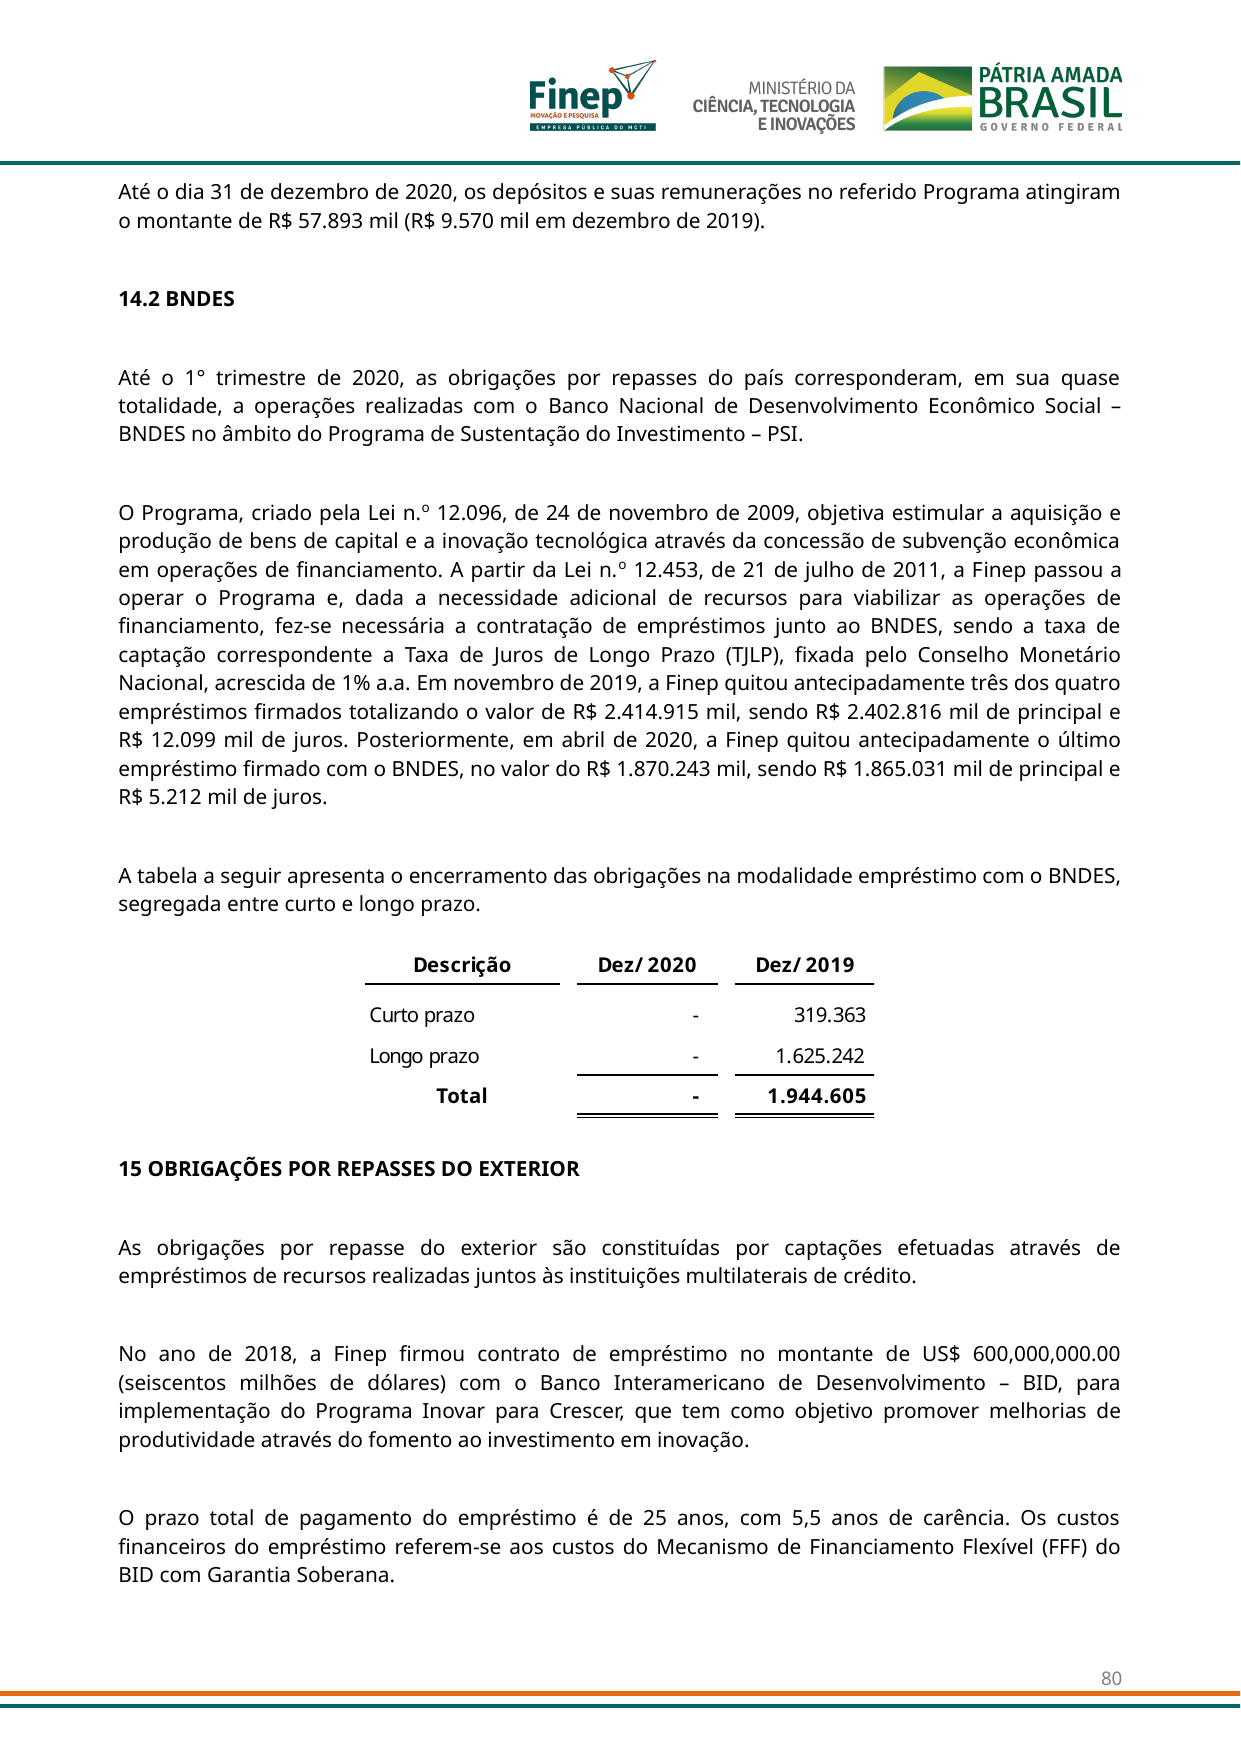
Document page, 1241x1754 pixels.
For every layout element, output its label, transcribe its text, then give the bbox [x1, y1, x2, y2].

subtitle 14.2 BNDES [118, 284, 1122, 313]
text Até o 1° trimestre de 2020, as obrigações por repasses do país corresponderam, em sua quase totalidade, a operações realizadas com o Banco Nacional de Desenvolvimento Econômico Social – BNDES no âmbito do Programa de Sustentação do Investimento – PSI. [118, 363, 1122, 448]
text O Programa, criado pela Lei n.o 12.096, de 24 de novembro de 2009, objetiva estimular a aquisição e produção de bens de capital e a inovação tecnológica através da concessão de subvenção econômica em operações de financiamento. A partir da Lei n.o 12.453, de 21 de julho de 2011, a Finep passou a operar o Programa e, dada a necessidade adicional de recursos para viabilizar as operações de financiamento, fez-se necessária a contratação de empréstimos junto ao BNDES, sendo a taxa de captação correspondente a Taxa de Juros de Longo Prazo (TJLP), fixada pelo Conselho Monetário Nacional, acrescida de 1% a.a. Em novembro de 2019, a Finep quitou antecipadamente três dos quatro empréstimos firmados totalizando o valor de R$ 2.414.915 mil, sendo R$ 2.402.816 mil de principal e R$ 12.099 mil de juros. Posteriormente, em abril de 2020, a Finep quitou antecipadamente o último empréstimo firmado com o BNDES, no valor do R$ 1.870.243 mil, sendo R$ 1.865.031 mil de principal e R$ 5.212 mil de juros. [118, 498, 1122, 811]
text O prazo total de pagamento do empréstimo é de 25 anos, com 5,5 anos de carência. Os custos financeiros do empréstimo referem-se aos custos do Mecanismo de Financiamento Flexível (FFF) do BID com Garantia Soberana. [118, 1503, 1122, 1589]
picture [530, 60, 1123, 134]
text Até o dia 31 de dezembro de 2020, os depósitos e suas remunerações no referido Programa atingiram o montante de R$ 57.893 mil (R$ 9.570 mil em dezembro de 2019). [118, 177, 1122, 234]
text As obrigações por repasse do exterior são constituídas por captações efetuadas através de empréstimos de recursos realizadas juntos às instituições multilaterais de crédito. [118, 1233, 1122, 1289]
text A tabela a seguir apresenta o encerramento das obrigações na modalidade empréstimo com o BNDES, segregada entre curto e longo prazo. [118, 861, 1122, 918]
subtitle 15 OBRIGAÇÕES POR REPASSES DO EXTERIOR [118, 1154, 1122, 1183]
text No ano de 2018, a Finep firmou contrato de empréstimo no montante de US$ 600,000,000.00 (seiscentos milhões de dólares) com o Banco Interamericano de Desenvolvimento – BID, para implementação do Programa Inovar para Crescer, que tem como objetivo promover melhorias de produtividade através do fomento ao investimento em inovação. [118, 1339, 1122, 1453]
